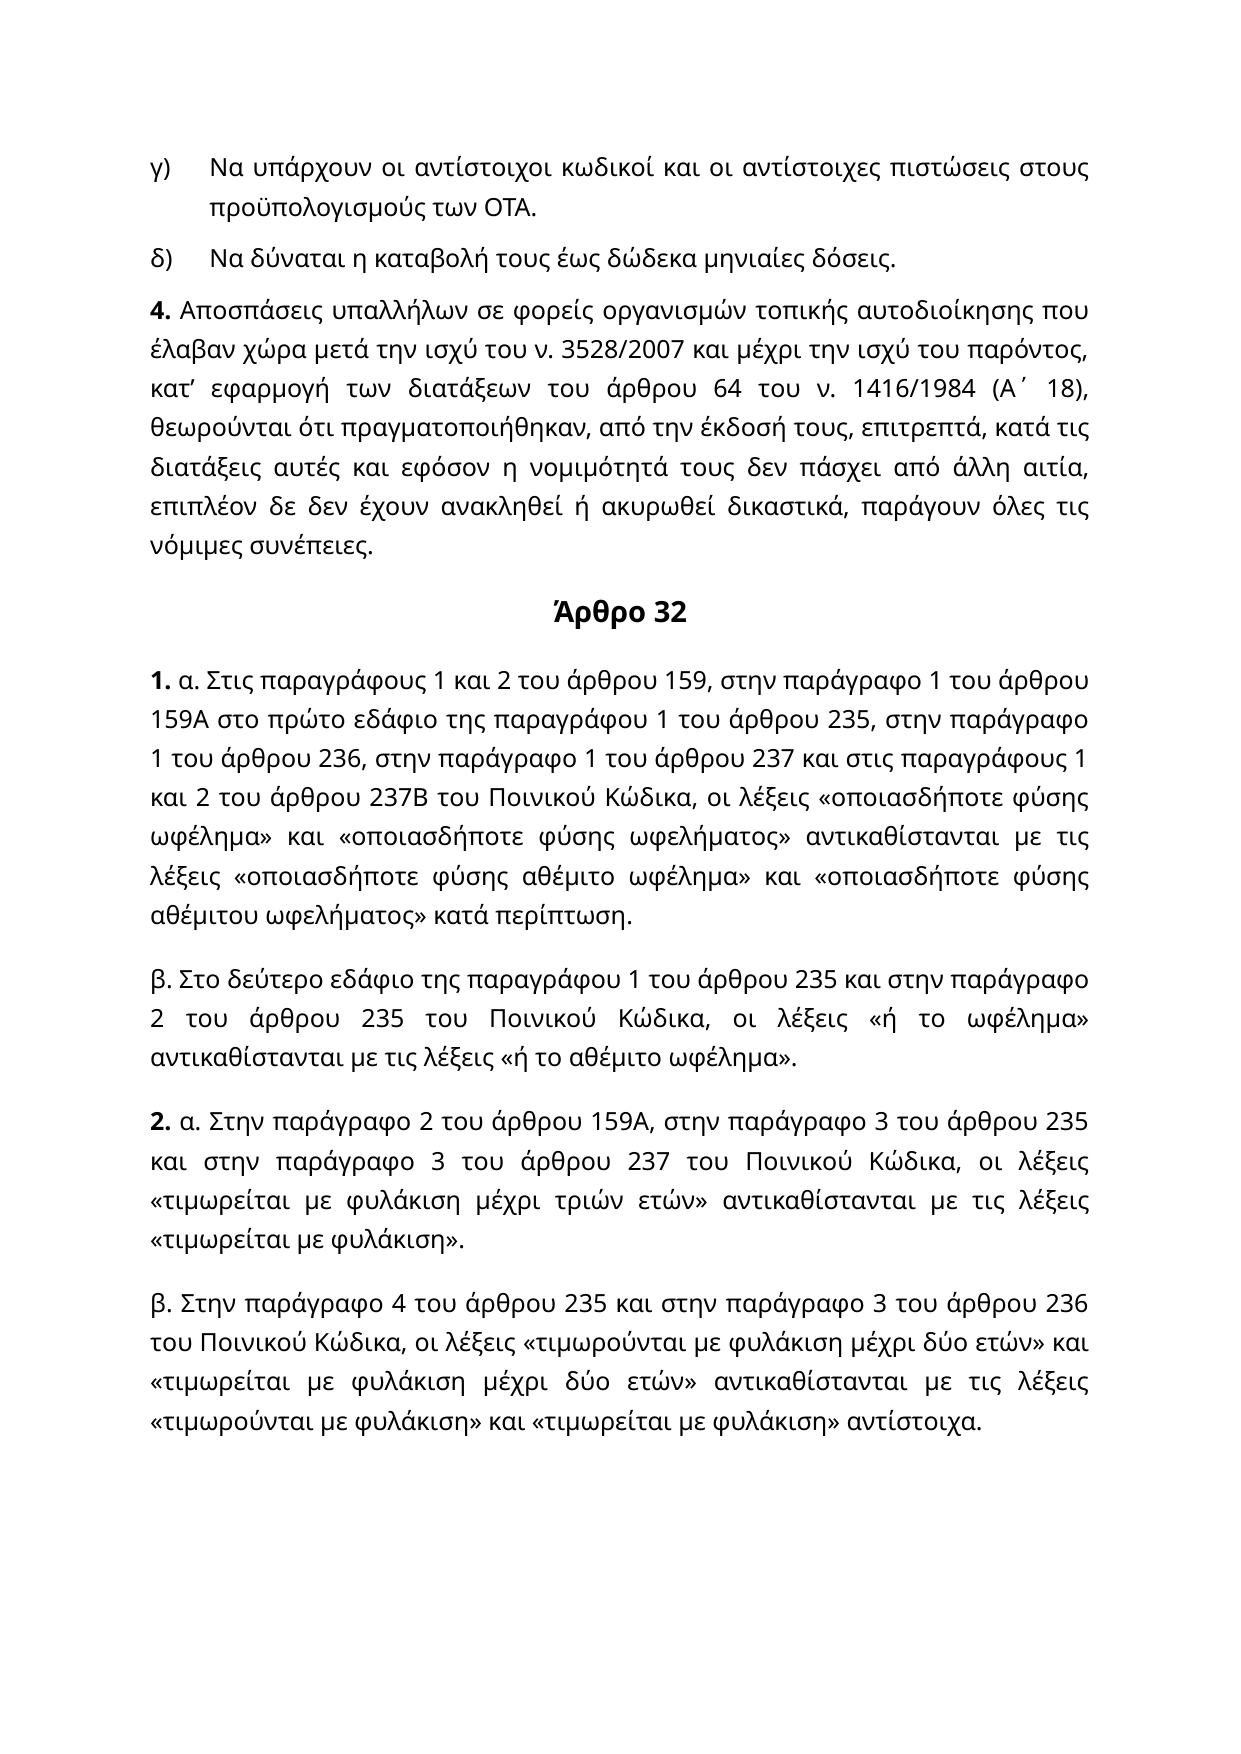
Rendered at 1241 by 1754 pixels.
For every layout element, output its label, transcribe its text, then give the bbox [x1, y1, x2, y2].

list δ) Να δύναται η καταβολή τους έως δώδεκα μηνιαίες δόσεις. [150, 241, 1090, 275]
subtitle Άρθρο 32 [150, 592, 1090, 631]
text 1. α. Στις παραγράφους 1 και 2 του άρθρου 159, στην παράγραφο 1 του άρθρου 159Α στο πρώτο εδάφιο της παραγράφου 1 του άρθρου 235, στην παράγραφο 1 του άρθρου 236, στην παράγραφο 1 του άρθρου 237 και στις παραγράφους 1 και 2 του άρθρου 237Β του Ποινικού Κώδικα, οι λέξεις «οποιασδήποτε φύσης ωφέλημα» και «οποιασδήποτε φύσης ωφελήματος» αντικαθίστανται με τις λέξεις «οποιασδήποτε φύσης αθέμιτο ωφέλημα» και «οποιασδήποτε φύσης αθέμιτου ωφελήματος» κατά περίπτωση. [150, 662, 1090, 931]
text β. Στο δεύτερο εδάφιο της παραγράφου 1 του άρθρου 235 και στην παράγραφο 2 του άρθρου 235 του Ποινικού Κώδικα, οι λέξεις «ή το ωφέλημα» αντικαθίστανται με τις λέξεις «ή το αθέμιτο ωφέλημα». [150, 961, 1090, 1074]
text 4. Αποσπάσεις υπαλλήλων σε φορείς οργανισμών τοπικής αυτοδιοίκησης που έλαβαν χώρα μετά την ισχύ του ν. 3528/2007 και μέχρι την ισχύ του παρόντος, κατ’ εφαρμογή των διατάξεων του άρθρου 64 του ν. 1416/1984 (Α΄ 18), θεωρούνται ότι πραγματοποιήθηκαν, από την έκδοσή τους, επιτρεπτά, κατά τις διατάξεις αυτές και εφόσον η νομιμότητά τους δεν πάσχει από άλλη αιτία, επιπλέον δε δεν έχουν ανακληθεί ή ακυρωθεί δικαστικά, παράγουν όλες τις νόμιμες συνέπειες. [150, 292, 1090, 562]
list γ) Να υπάρχουν οι αντίστοιχοι κωδικοί και οι αντίστοιχες πιστώσεις στους προϋπολογισμούς των ΟΤΑ. [150, 150, 1090, 223]
text 2. α. Στην παράγραφο 2 του άρθρου 159Α, στην παράγραφο 3 του άρθρου 235 και στην παράγραφο 3 του άρθρου 237 του Ποινικού Κώδικα, οι λέξεις «τιμωρείται με φυλάκιση μέχρι τριών ετών» αντικαθίστανται με τις λέξεις «τιμωρείται με φυλάκιση». [150, 1104, 1090, 1256]
text β. Στην παράγραφο 4 του άρθρου 235 και στην παράγραφο 3 του άρθρου 236 του Ποινικού Κώδικα, οι λέξεις «τιμωρούνται με φυλάκιση μέχρι δύο ετών» και «τιμωρείται με φυλάκιση μέχρι δύο ετών» αντικαθίστανται με τις λέξεις «τιμωρούνται με φυλάκιση» και «τιμωρείται με φυλάκιση» αντίστοιχα. [150, 1286, 1090, 1437]
